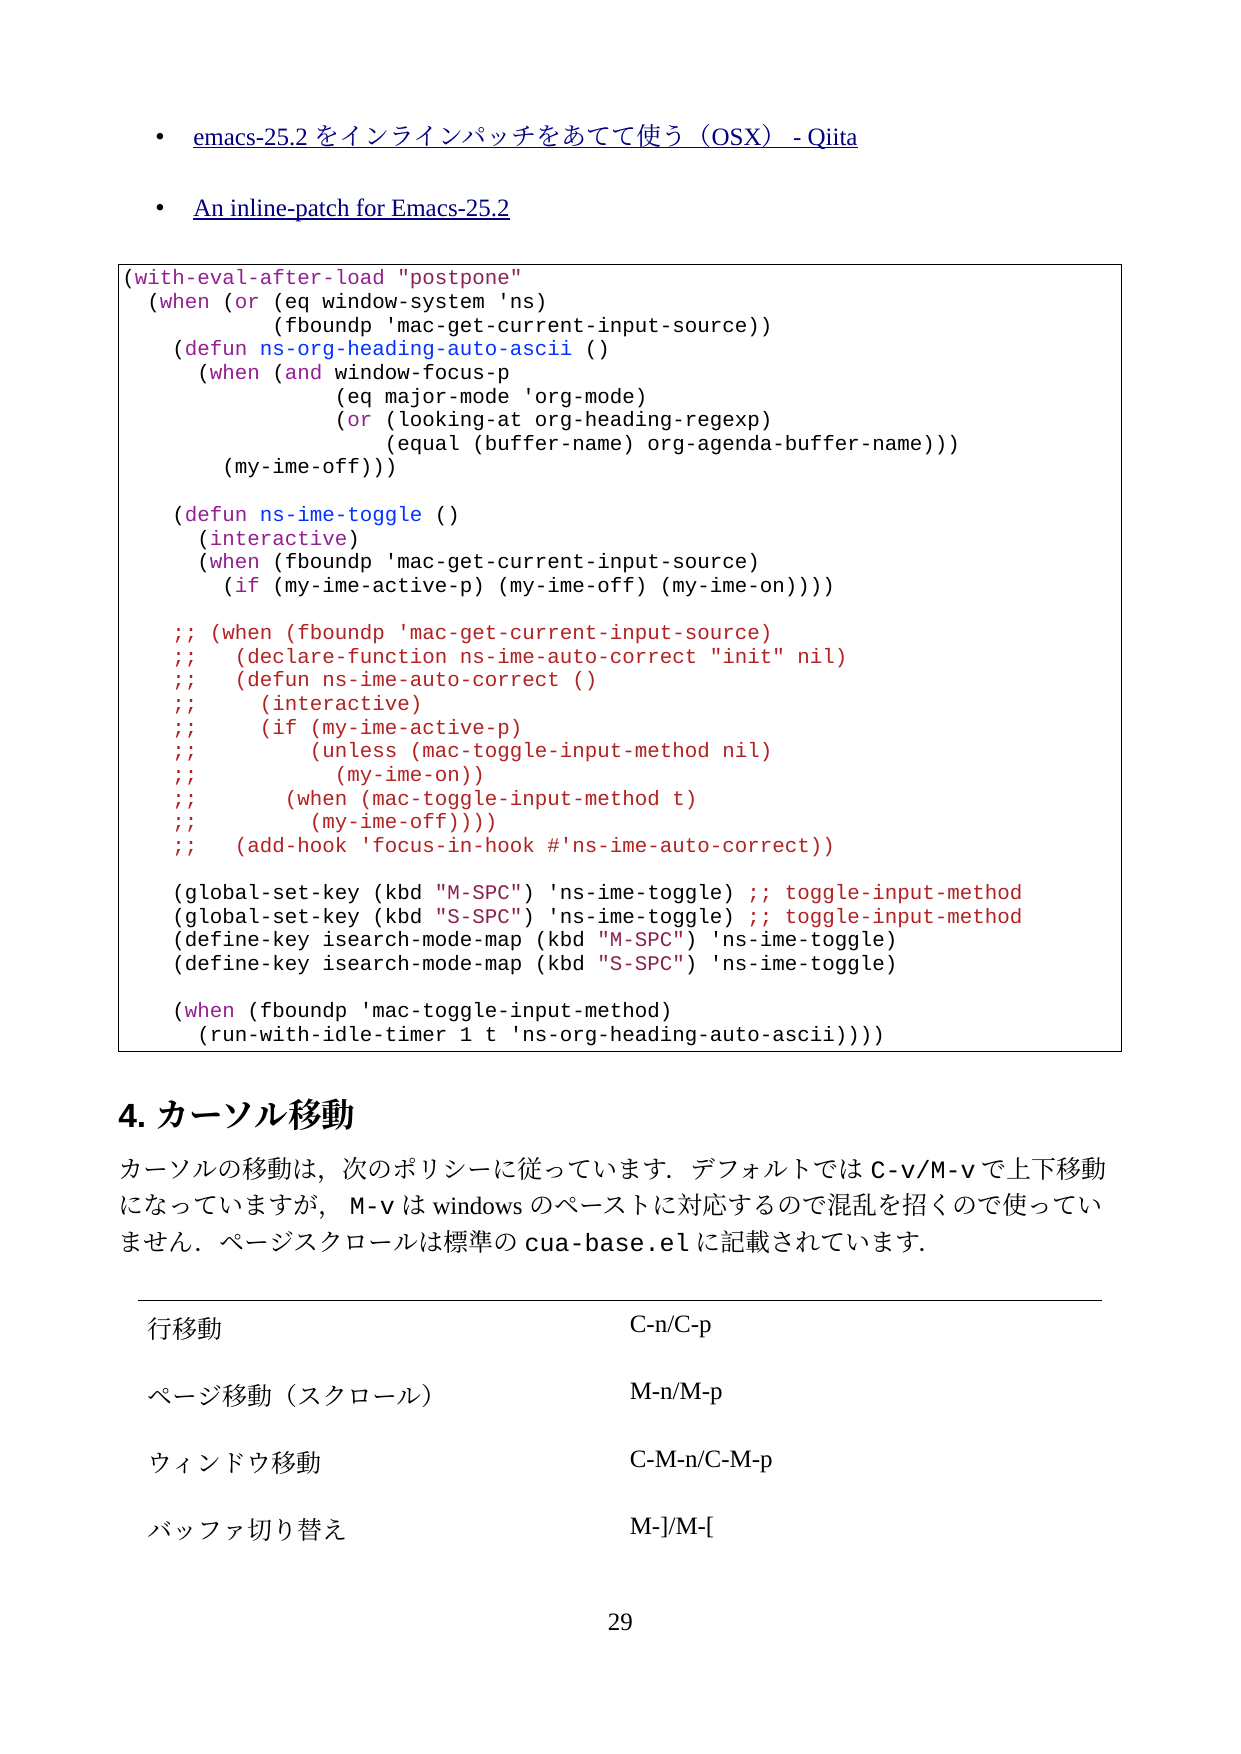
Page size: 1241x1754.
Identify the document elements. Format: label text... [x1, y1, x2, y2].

text (define-key isearch-mode-map (kbd "S-SPC") 'ns-ime-toggle) [119, 949, 1121, 973]
text (interactive) [119, 523, 1121, 547]
table_cell C-M-n/C-M-p [620, 1434, 1102, 1501]
text ;; (unless (mac-toggle-input-method nil) [119, 736, 1121, 760]
text (if (my-ime-active-p) (my-ime-off) (my-ime-on)))) [119, 571, 1121, 594]
list An inline-patch for Emacs-25.2 [156, 193, 1122, 251]
text ;; (defun ns-ime-auto-correct () [119, 665, 1121, 689]
text (with-eval-after-load "postpone" [119, 265, 1121, 287]
text ;; (declare-function ns-ime-auto-correct "init" nil) [119, 642, 1121, 665]
table_cell バッファ切り替え [138, 1501, 620, 1569]
text ;; (add-hook 'focus-in-hook #'ns-ime-auto-correct)) [119, 831, 1121, 854]
text (defun ns-ime-toggle () [119, 500, 1121, 523]
text (defun ns-org-heading-auto-ascii () [119, 334, 1121, 358]
text (when (fboundp 'mac-toggle-input-method) [119, 996, 1121, 1020]
text (when (and window-focus-p [119, 358, 1121, 382]
text (define-key isearch-mode-map (kbd "M-SPC") 'ns-ime-toggle) [119, 926, 1121, 949]
text (global-set-key (kbd "M-SPC") 'ns-ime-toggle) ;; toggle-input-method [119, 878, 1121, 902]
text (fboundp 'mac-get-current-input-source)) [119, 311, 1121, 334]
table_cell M-]/M-[ [620, 1501, 1102, 1569]
text ;; (interactive) [119, 689, 1121, 713]
table_header 行移動 [138, 1301, 620, 1367]
table_cell ページ移動（スクロール） [138, 1367, 620, 1434]
text カーソルの移動は，次のポリシーに従っています．デフォルトでは C-v/M-v で上下移動になっていますが， M-v は windows のペーストに対応するので混乱を招くので使っていません．ページスクロールは標準の cua-base.el に記載されています． [118, 1150, 1122, 1287]
text ;; (when (mac-toggle-input-method t) [119, 784, 1121, 807]
text ;; (if (my-ime-active-p) [119, 713, 1121, 736]
text (when (fboundp 'mac-get-current-input-source) [119, 547, 1121, 571]
text (global-set-key (kbd "S-SPC") 'ns-ime-toggle) ;; toggle-input-method [119, 902, 1121, 926]
text (or (looking-at org-heading-regexp) [119, 405, 1121, 429]
text (when (or (eq window-system 'ns) [119, 287, 1121, 311]
table_header C-n/C-p [620, 1301, 1102, 1367]
table_cell M-n/M-p [620, 1367, 1102, 1434]
text ;; (my-ime-on)) [119, 760, 1121, 784]
text (my-ime-off))) [119, 453, 1121, 476]
text (eq major-mode 'org-mode) [119, 382, 1121, 405]
text (run-with-idle-timer 1 t 'ns-org-heading-auto-ascii)))) [119, 1020, 1121, 1051]
text (equal (buffer-name) org-agenda-buffer-name))) [119, 429, 1121, 453]
text ;; (when (fboundp 'mac-get-current-input-source) [119, 618, 1121, 642]
text ;; (my-ime-off)))) [119, 807, 1121, 831]
table_cell ウィンドウ移動 [138, 1434, 620, 1501]
subtitle カーソル移動 [118, 1089, 1122, 1137]
list emacs-25.2 をインラインパッチをあてて使う（OSX） - Qiita [156, 118, 1122, 181]
